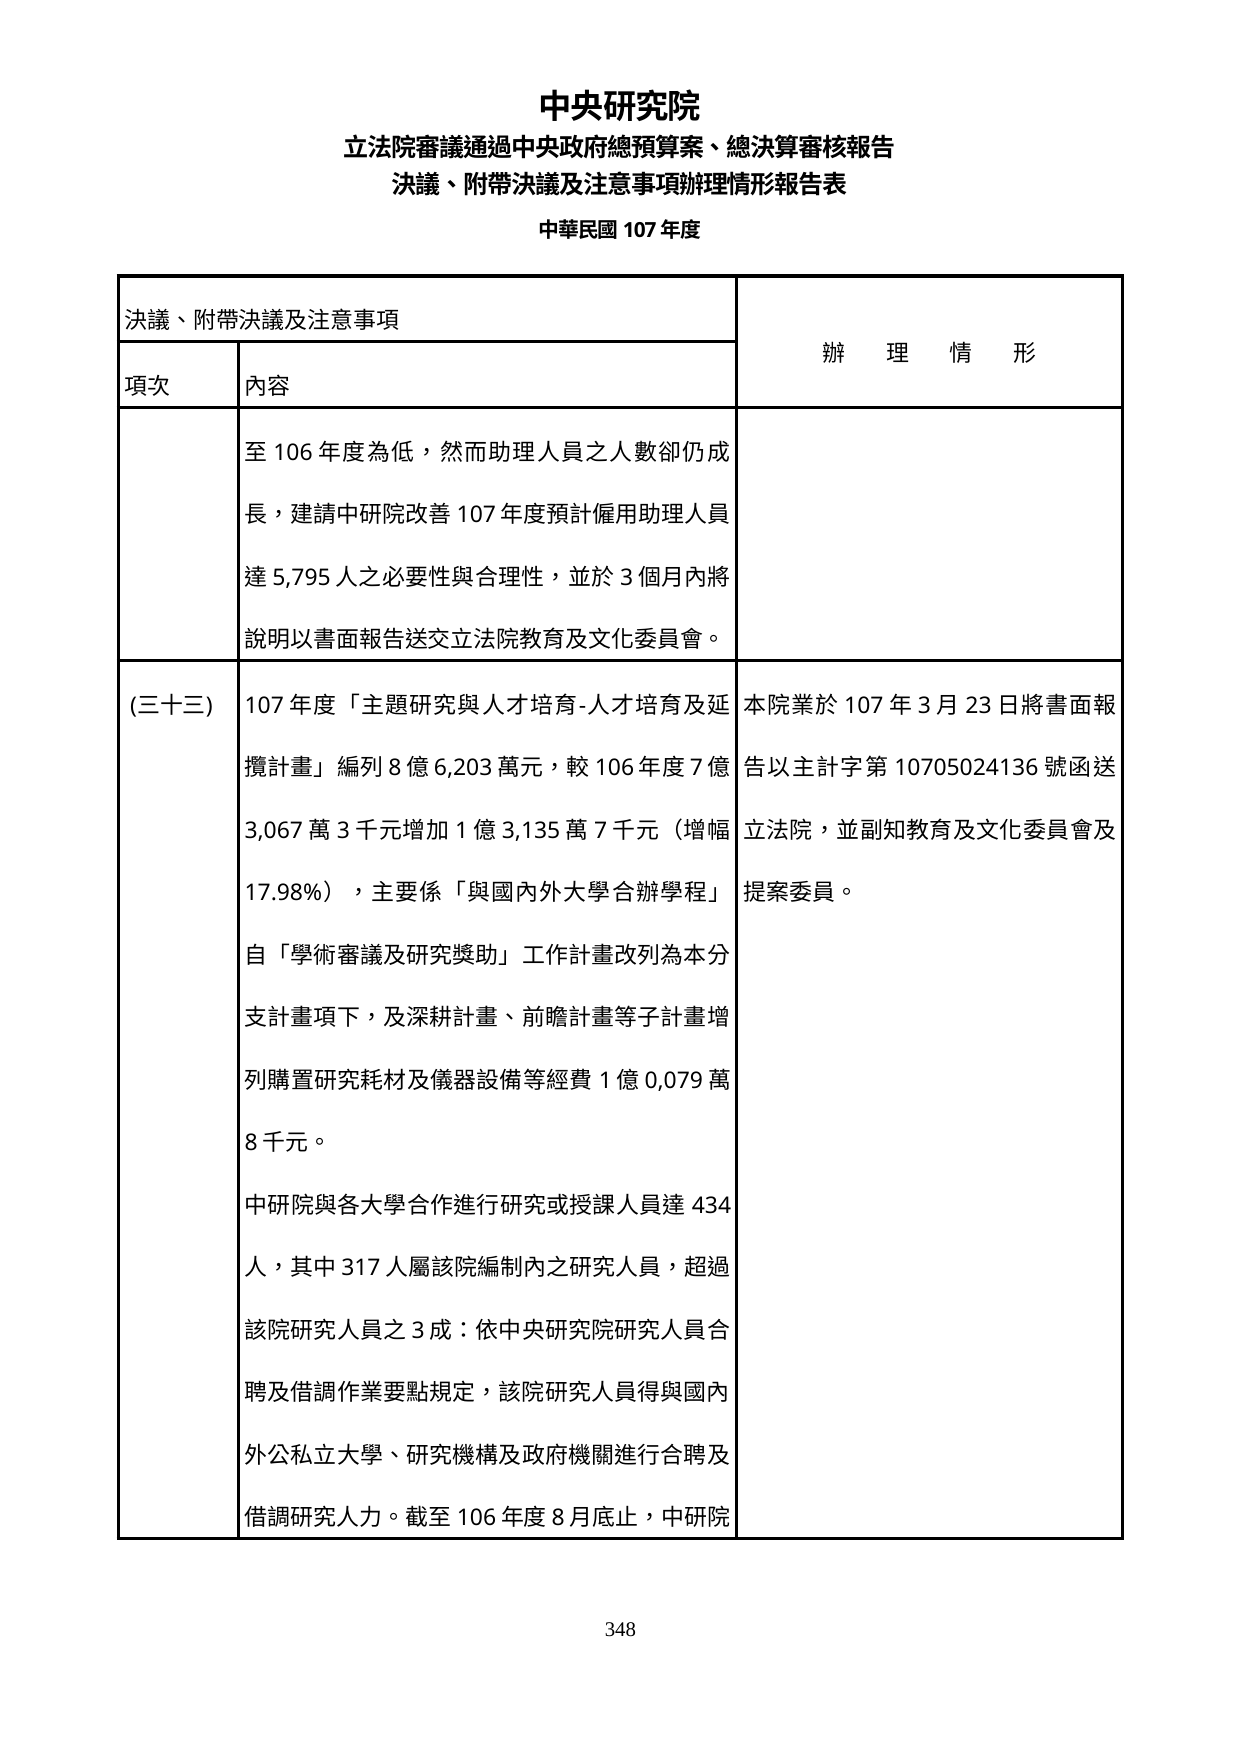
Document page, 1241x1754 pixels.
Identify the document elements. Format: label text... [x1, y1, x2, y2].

table_cell 107年度「主題研究與人才培育-人才培育及延攬計畫」編列8億6,203萬元，較106年度7億3,067萬3千元增加1億3,135萬7千元（增幅17.98%），主要係「與國內外大學合辦學程」自「學術審議及研究獎助」工作計畫改列為本分支計畫項下，及深耕計畫、前瞻計畫等子計畫增列購置研究耗材及儀器設備等經費1億0,079萬8千元。 中研院與各大學合作進行研究或授課人員達434人，其中317人屬該院編制內之研究人員，超過該院研究人員之3成：依中央研究院研究人員合聘及借調作業要點規定，該院研究人員得與國內外公私立大學、研究機構及政府機關進行合聘及借調研究人力。截至106年度8月底止，中研院 [240, 662, 735, 1537]
table_header 辦 理 情 形 [738, 278, 1121, 406]
table_cell (三十三) [120, 662, 237, 1537]
table_cell 內容 [240, 343, 735, 406]
table_header 決議、附帶決議及注意事項 [120, 278, 735, 340]
table_cell 項次 [120, 343, 237, 406]
table_cell 至106年度為低，然而助理人員之人數卻仍成長，建請中研院改善107年度預計僱用助理人員達5,795人之必要性與合理性，並於3個月內將說明以書面報告送交立法院教育及文化委員會。 [240, 409, 735, 659]
table_cell 本院業於107年3月23日將書面報告以主計字第10705024136號函送立法院，並副知教育及文化委員會及提案委員。 [738, 662, 1121, 1537]
table_cell [738, 409, 1121, 659]
table_cell [120, 409, 237, 659]
